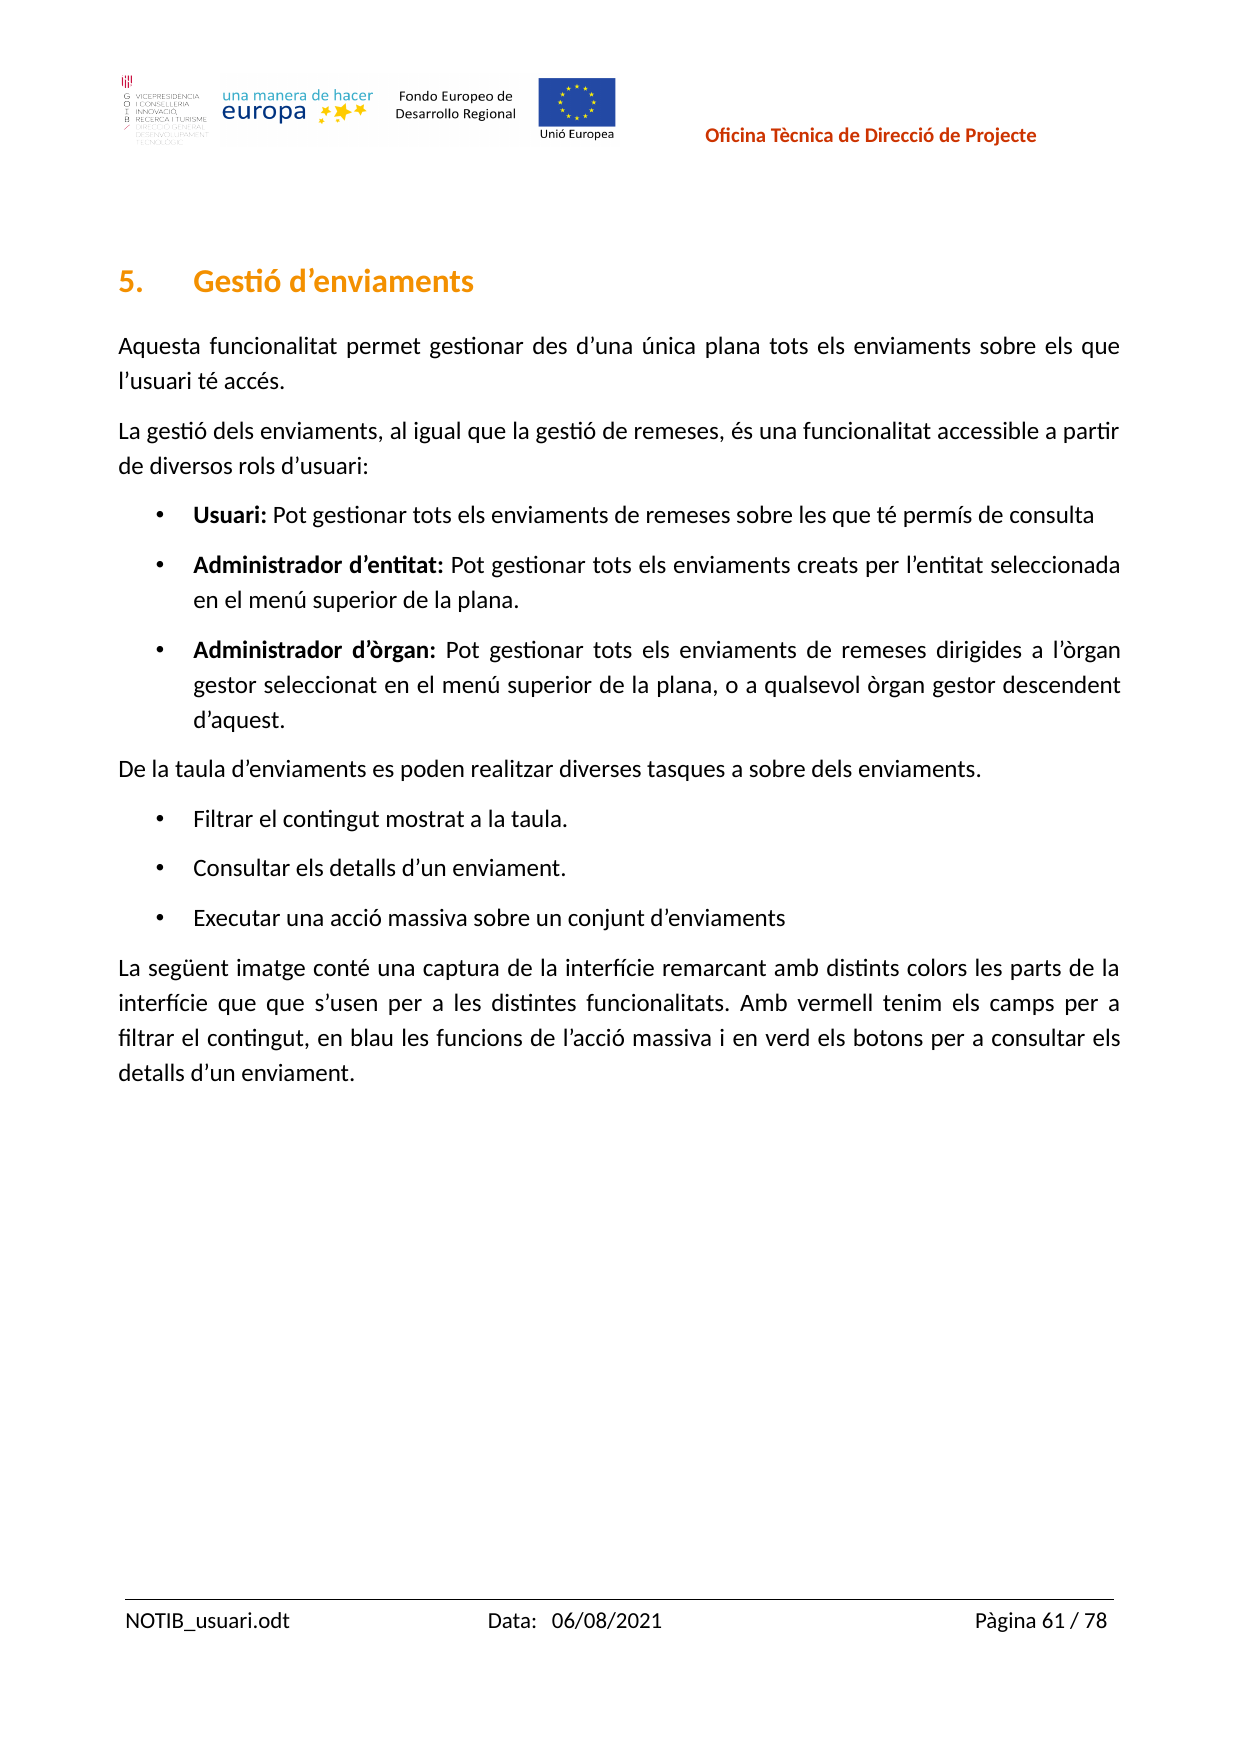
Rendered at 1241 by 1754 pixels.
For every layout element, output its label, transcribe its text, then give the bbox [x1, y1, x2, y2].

list Consultar els detalls d’un enviament. [156, 853, 1122, 883]
picture [219, 73, 621, 147]
list Usuari: Pot gestionar tots els enviaments de remeses sobre les que té permís de consulta [156, 500, 1122, 530]
text Aquesta funcionalitat permet gestionar des d’una única plana tots els enviaments sobre els que l’usuari té accés. [118, 331, 1122, 396]
subtitle Gestió d’enviaments [118, 260, 1122, 301]
picture [118, 73, 213, 147]
text De la taula d’enviaments es poden realitzar diverses tasques a sobre dels enviaments. [118, 753, 1122, 784]
list Administrador d’òrgan: Pot gestionar tots els enviaments de remeses dirigides a l’òrgan gestor seleccionat en el menú superior de la plana, o a qualsevol òrgan gestor descendent d’aquest. [156, 634, 1122, 734]
list Filtrar el contingut mostrat a la taula. [156, 803, 1122, 833]
list Executar una acció massiva sobre un conjunt d’enviaments [156, 902, 1122, 933]
list Administrador d’entitat: Pot gestionar tots els enviaments creats per l’entitat seleccionada en el menú superior de la plana. [156, 549, 1122, 615]
text La següent imatge conté una captura de la interfície remarcant amb distints colors les parts de la interfície que que s’usen per a les distintes funcionalitats. Amb vermell tenim els camps per a filtrar el contingut, en blau les funcions de l’acció massiva i en verd els botons per a consultar els detalls d’un enviament. [118, 952, 1122, 1087]
text La gestió dels enviaments, al igual que la gestió de remeses, és una funcionalitat accessible a partir de diversos rols d’usuari: [118, 415, 1122, 481]
